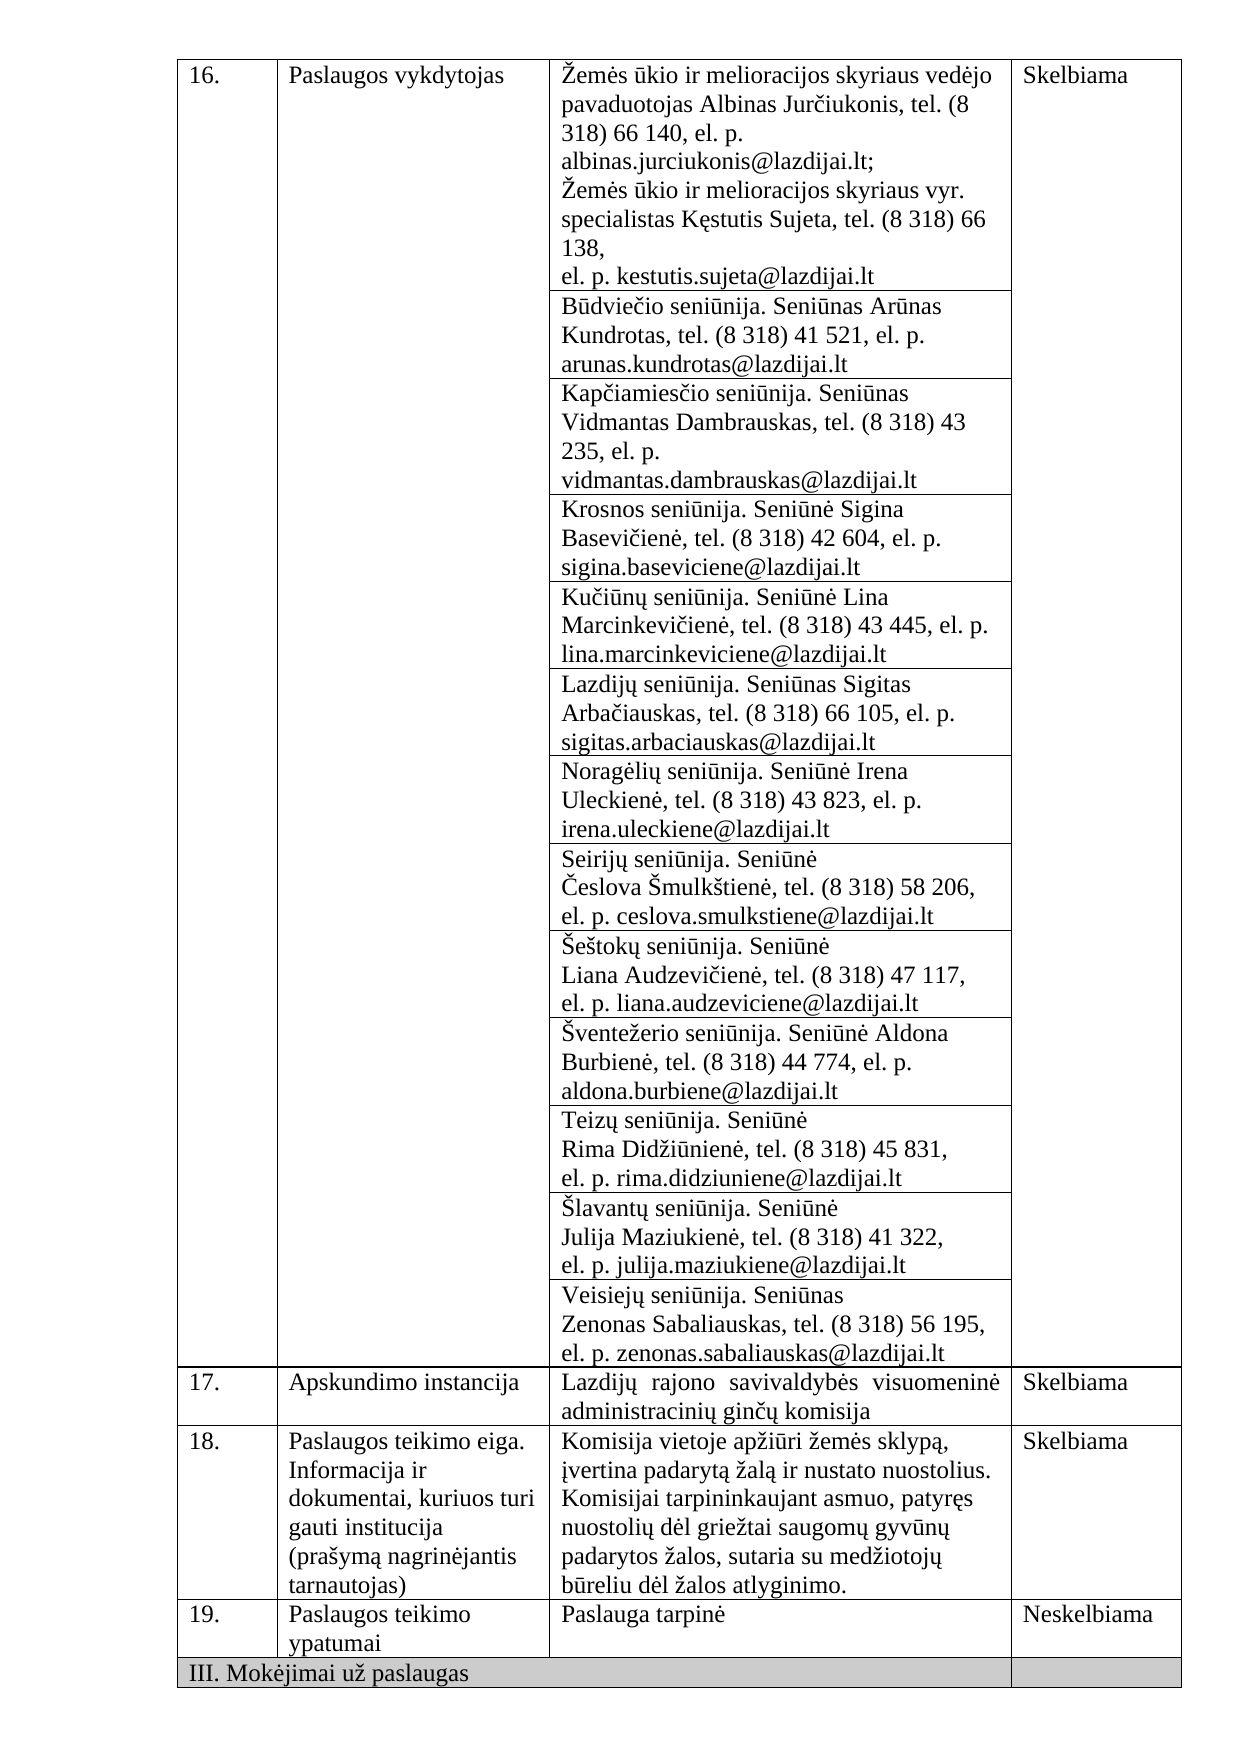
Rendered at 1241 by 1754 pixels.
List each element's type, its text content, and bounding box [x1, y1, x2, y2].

table_cell Komisija vietoje apžiūri žemės sklypą, įvertina padarytą žalą ir nustato nuostolius. Komisijai tarpininkaujant asmuo, patyręs nuostolių dėl griežtai saugomų gyvūnų padarytos žalos, sutaria su medžiotojų būreliu dėl žalos atlyginimo. [550, 1426, 1011, 1598]
table_cell Paslaugos teikimo ypatumai [278, 1600, 549, 1657]
table_cell Šeštokų seniūnija. Seniūnė Liana Audzevičienė, tel. (8 318) 47 117, el. p. liana.audzeviciene@lazdijai.lt [550, 931, 1011, 1017]
table_cell Skelbiama [1012, 60, 1181, 1366]
table_cell 16. [178, 60, 277, 1366]
table_cell Lazdijų rajono savivaldybės visuomeninė administracinių ginčų komisija [550, 1368, 1011, 1425]
table_cell 18. [178, 1426, 277, 1598]
table_cell Šlavantų seniūnija. Seniūnė Julija Maziukienė, tel. (8 318) 41 322, el. p. julija.maziukiene@lazdijai.lt [550, 1193, 1011, 1279]
table_cell Teizų seniūnija. Seniūnė Rima Didžiūnienė, tel. (8 318) 45 831, el. p. rima.didziuniene@lazdijai.lt [550, 1106, 1011, 1192]
table_cell Neskelbiama [1012, 1600, 1181, 1657]
table_cell Paslauga tarpinė [550, 1600, 1011, 1657]
table_cell Skelbiama [1012, 1426, 1181, 1598]
table_cell Paslaugos teikimo eiga. Informacija ir dokumentai, kuriuos turi gauti institucija (prašymą nagrinėjantis tarnautojas) [278, 1426, 549, 1598]
table_cell Skelbiama [1012, 1368, 1181, 1425]
table_cell Veisiejų seniūnija. Seniūnas Zenonas Sabaliauskas, tel. (8 318) 56 195, el. p. zenonas.sabaliauskas@lazdijai.lt [550, 1280, 1011, 1366]
table_cell Paslaugos vykdytojas [278, 60, 549, 1366]
table_cell Šventežerio seniūnija. Seniūnė Aldona Burbienė, tel. (8 318) 44 774, el. p. aldona.burbiene@lazdijai.lt [550, 1018, 1011, 1104]
table_cell Seirijų seniūnija. Seniūnė Česlova Šmulkštienė, tel. (8 318) 58 206, el. p. ceslova.smulkstiene@lazdijai.lt [550, 844, 1011, 930]
table_cell Žemės ūkio ir melioracijos skyriaus vedėjo pavaduotojas Albinas Jurčiukonis, tel. (8 318) 66 140, el. p. albinas.jurciukonis@lazdijai.lt; Žemės ūkio ir melioracijos skyriaus vyr. specialistas Kęstutis Sujeta, tel. (8 318) 66 138, el. p. kestutis.sujeta@lazdijai.lt [550, 60, 1011, 290]
table_cell Kučiūnų seniūnija. Seniūnė Lina Marcinkevičienė, tel. (8 318) 43 445, el. p. lina.marcinkeviciene@lazdijai.lt [550, 582, 1011, 668]
table_cell [1012, 1658, 1181, 1687]
table_cell Noragėlių seniūnija. Seniūnė Irena Uleckienė, tel. (8 318) 43 823, el. p. irena.uleckiene@lazdijai.lt [550, 756, 1011, 843]
table_cell Kapčiamiesčio seniūnija. Seniūnas Vidmantas Dambrauskas, tel. (8 318) 43 235, el. p. vidmantas.dambrauskas@lazdijai.lt [550, 379, 1011, 493]
table_cell III. Mokėjimai už paslaugas [178, 1658, 1011, 1687]
table_cell Krosnos seniūnija. Seniūnė Sigina Basevičienė, tel. (8 318) 42 604, el. p. sigina.baseviciene@lazdijai.lt [550, 495, 1011, 581]
table_cell Apskundimo instancija [278, 1368, 549, 1425]
table_cell 17. [178, 1368, 277, 1425]
table_cell Būdviečio seniūnija. Seniūnas Arūnas Kundrotas, tel. (8 318) 41 521, el. p. arunas.kundrotas@lazdijai.lt [550, 291, 1011, 377]
table_cell 19. [178, 1600, 277, 1657]
table_cell Lazdijų seniūnija. Seniūnas Sigitas Arbačiauskas, tel. (8 318) 66 105, el. p. sigitas.arbaciauskas@lazdijai.lt [550, 669, 1011, 755]
